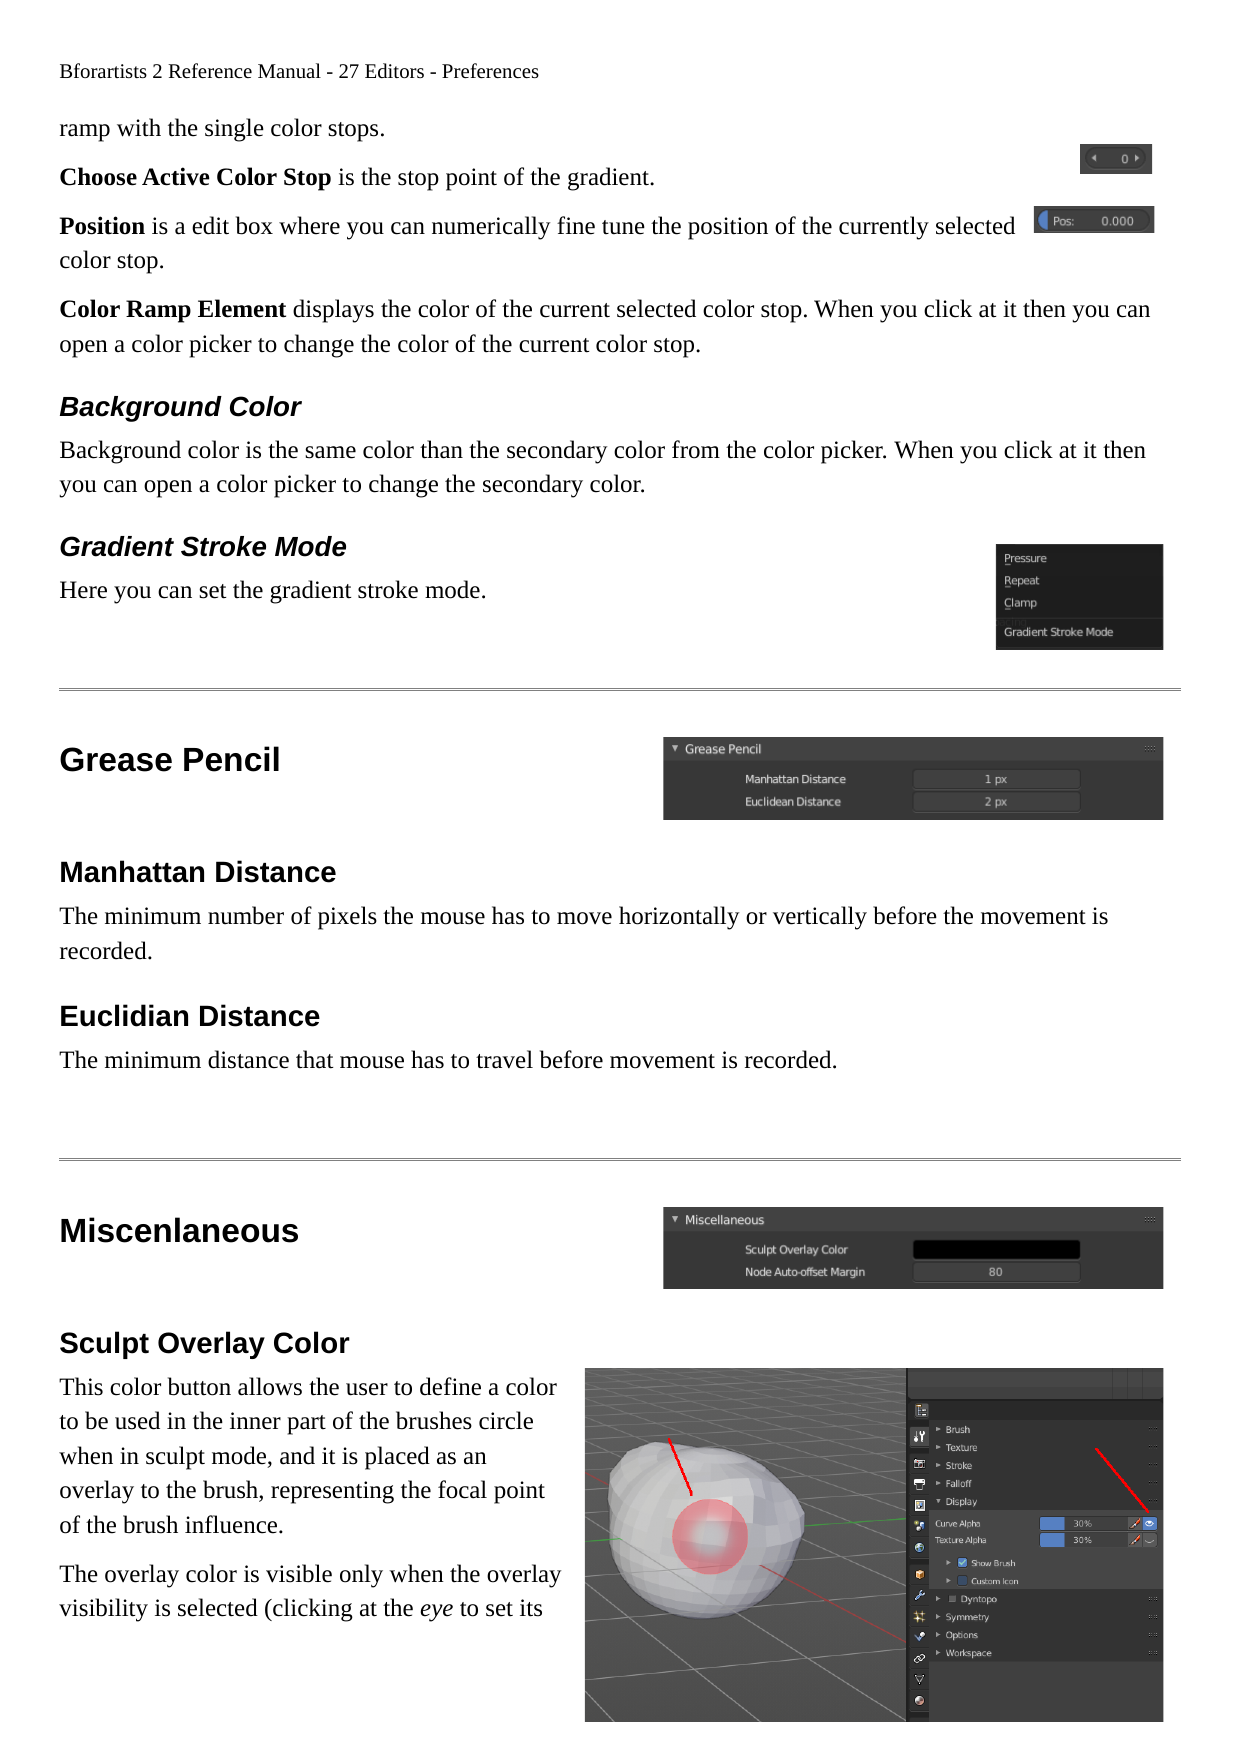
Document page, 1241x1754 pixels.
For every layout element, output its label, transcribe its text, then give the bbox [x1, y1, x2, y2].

text Choose Active Color Stop is the stop point of the gradient. [59, 162, 1181, 190]
picture [1033, 206, 1155, 233]
text The minimum number of pixels the mouse has to move horizontally or vertically before the movement is recorded. [59, 901, 1181, 964]
text Background color is the same color than the secondary color from the color picker. When you click at it then you can open a color picker to change the secondary color. [59, 435, 1181, 498]
text Here you can set the gradient stroke mode. [59, 575, 995, 604]
subtitle [1164, 740, 1181, 779]
text ramp with the single color stops. [59, 113, 1181, 141]
text Position is a edit box where you can numerically fine tune the position of the currently selected color stop. [59, 211, 1181, 274]
picture [663, 737, 1164, 820]
subtitle Euclidian Distance [59, 999, 1181, 1033]
text The overlay color is visible only when the overlay visibility is selected (clicking at the eye to set its [59, 1559, 584, 1622]
subtitle Gradient Stroke Mode [59, 531, 1181, 563]
subtitle [1164, 1211, 1181, 1249]
subtitle Sculpt Overlay Color [59, 1326, 1181, 1359]
text This color button allows the user to define a color to be used in the inner part of the brushes circle when in sculpt mode, and it is placed as an overlay to the brush, representing the focal point of the brush influence. [59, 1372, 584, 1538]
picture [1080, 144, 1153, 174]
picture [995, 544, 1164, 650]
picture [663, 1207, 1164, 1289]
picture [584, 1368, 1164, 1722]
subtitle Miscenlaneous [59, 1211, 663, 1249]
subtitle Manhattan Distance [59, 855, 1181, 889]
text Color Ramp Element displays the color of the current selected color stop. When you click at it then you can open a color picker to change the color of the current color stop. [59, 294, 1181, 357]
subtitle Background Color [59, 390, 1181, 422]
text The minimum distance that mouse has to travel before movement is recorded. [59, 1046, 1181, 1074]
subtitle Grease Pencil [59, 740, 663, 779]
